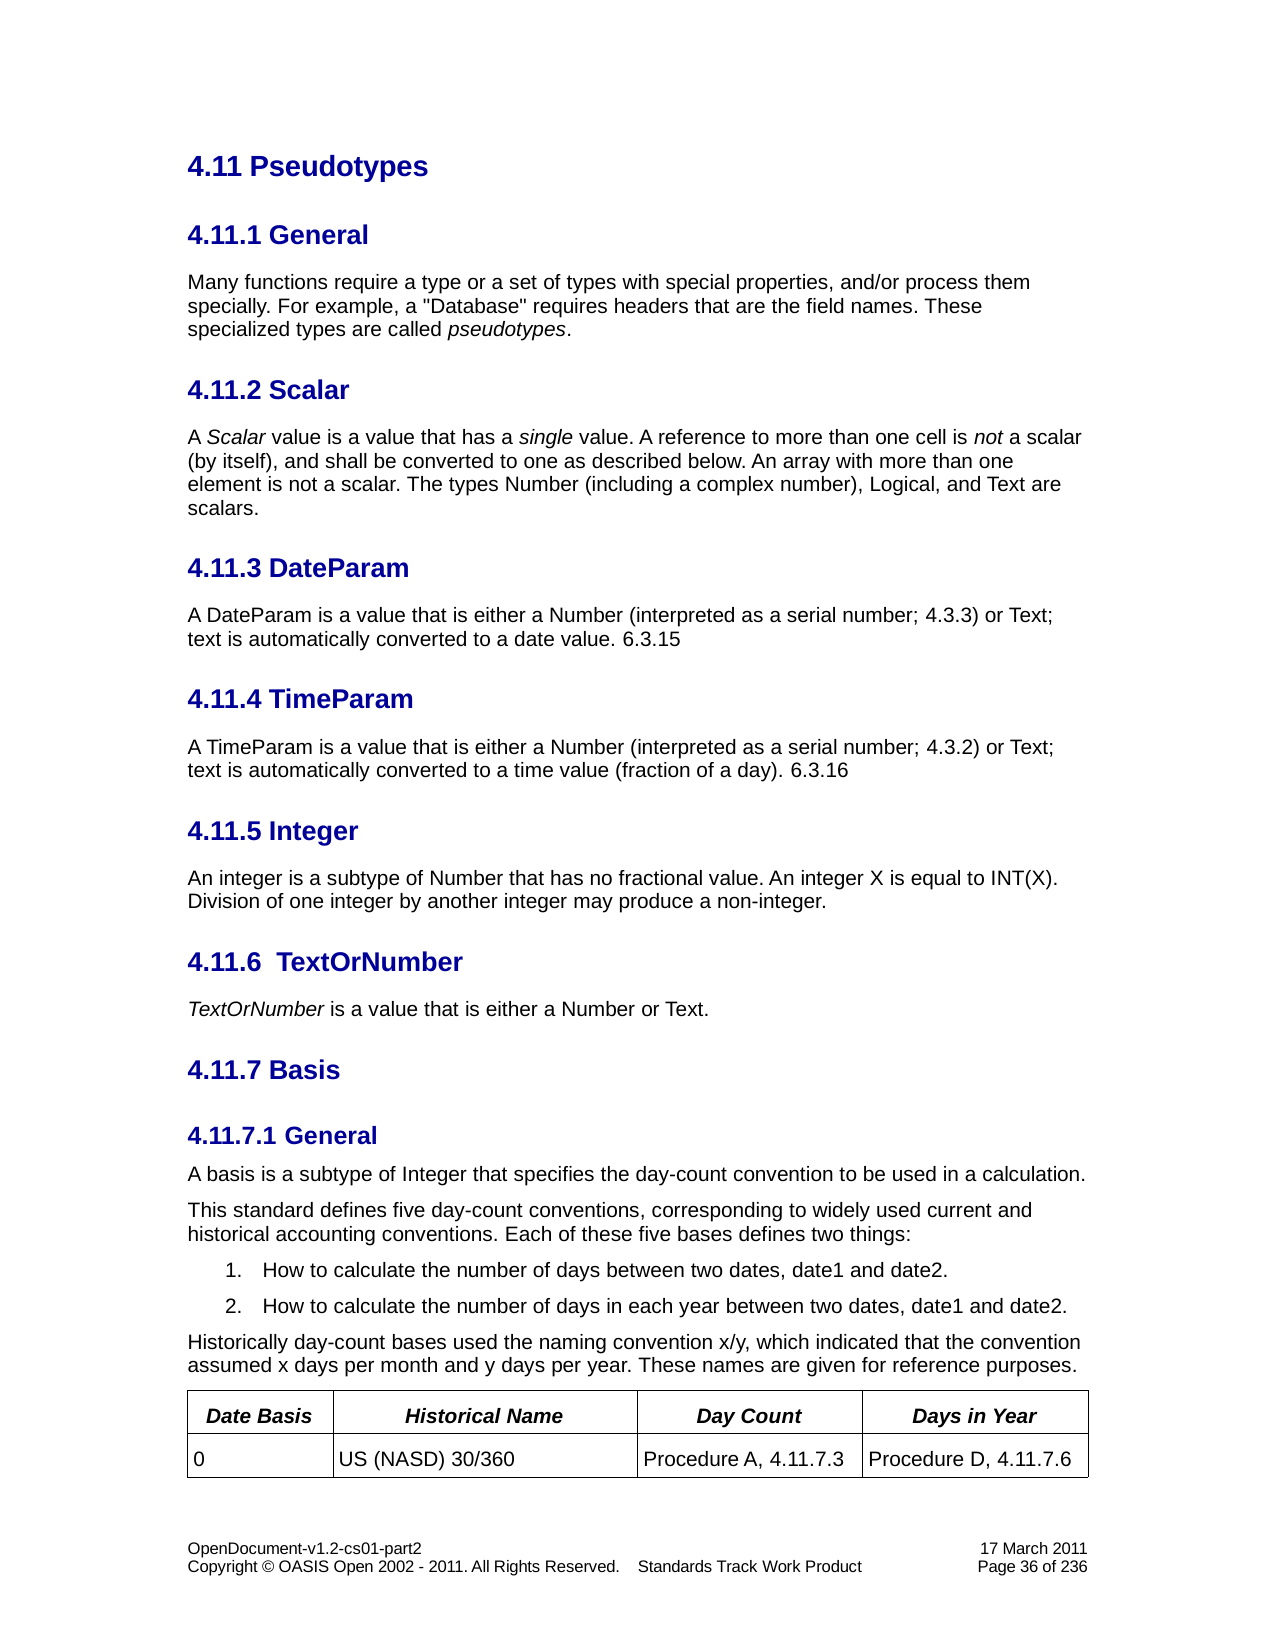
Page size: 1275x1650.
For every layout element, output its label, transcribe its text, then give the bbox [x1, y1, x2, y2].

text Many functions require a type or a set of types with special properties, and/or process them specially. For example, a "Database" requires headers that are the field names. These specialized types are called pseudotypes. [187, 271, 1088, 341]
subtitle Pseudotypes [187, 150, 1088, 182]
table_cell 0 [188, 1434, 333, 1477]
text A Scalar value is a value that has a single value. A reference to more than one cell is not a scalar (by itself), and shall be converted to one as described below. An array with more than one element is not a scalar. The types Number (including a complex number), Logical, and Text are scalars. [187, 426, 1088, 520]
subtitle DateParam [187, 553, 1088, 583]
subtitle Integer [187, 816, 1088, 846]
table_header Days in Year [863, 1391, 1088, 1433]
text A basis is a subtype of Integer that specifies the day-count convention to be used in a calculation. [187, 1163, 1088, 1186]
subtitle General [187, 220, 1088, 250]
text A DateParam is a value that is either a Number (interpreted as a serial number; 4.3.3) or Text; text is automatically converted to a date value. 6.3.15 [187, 604, 1088, 651]
table_header Historical Name [334, 1391, 637, 1433]
subtitle Basis [187, 1054, 1088, 1084]
text This standard defines five day-count conventions, corresponding to widely used current and historical accounting conventions. Each of these five bases defines two things: [187, 1199, 1088, 1246]
table_header Day Count [638, 1391, 862, 1433]
list How to calculate the number of days between two dates, date1 and date2. [225, 1258, 1088, 1282]
table_cell US (NASD) 30/360 [334, 1434, 637, 1477]
subtitle Scalar [187, 375, 1088, 405]
table_cell Procedure A, 4.11.7.3 [638, 1434, 862, 1477]
text An integer is a subtype of Number that has no fractional value. An integer X is equal to INT(X). Division of one integer by another integer may produce a non-integer. [187, 866, 1088, 913]
subtitle TextOrNumber [187, 947, 1088, 977]
subtitle General [187, 1122, 1088, 1150]
subtitle TimeParam [187, 684, 1088, 714]
text Historically day-count bases used the naming convention x/y, which indicated that the convention assumed x days per month and y days per year. These names are given for reference purposes. [187, 1330, 1088, 1377]
text TextOrNumber is a value that is either a Number or Text. [187, 998, 1088, 1021]
table_header Date Basis [188, 1391, 333, 1433]
list How to calculate the number of days in each year between two dates, date1 and date2. [225, 1294, 1088, 1318]
table_cell Procedure D, 4.11.7.6 [863, 1434, 1088, 1477]
text A TimeParam is a value that is either a Number (interpreted as a serial number; 4.3.2) or Text; text is automatically converted to a time value (fraction of a day). 6.3.16 [187, 735, 1088, 782]
